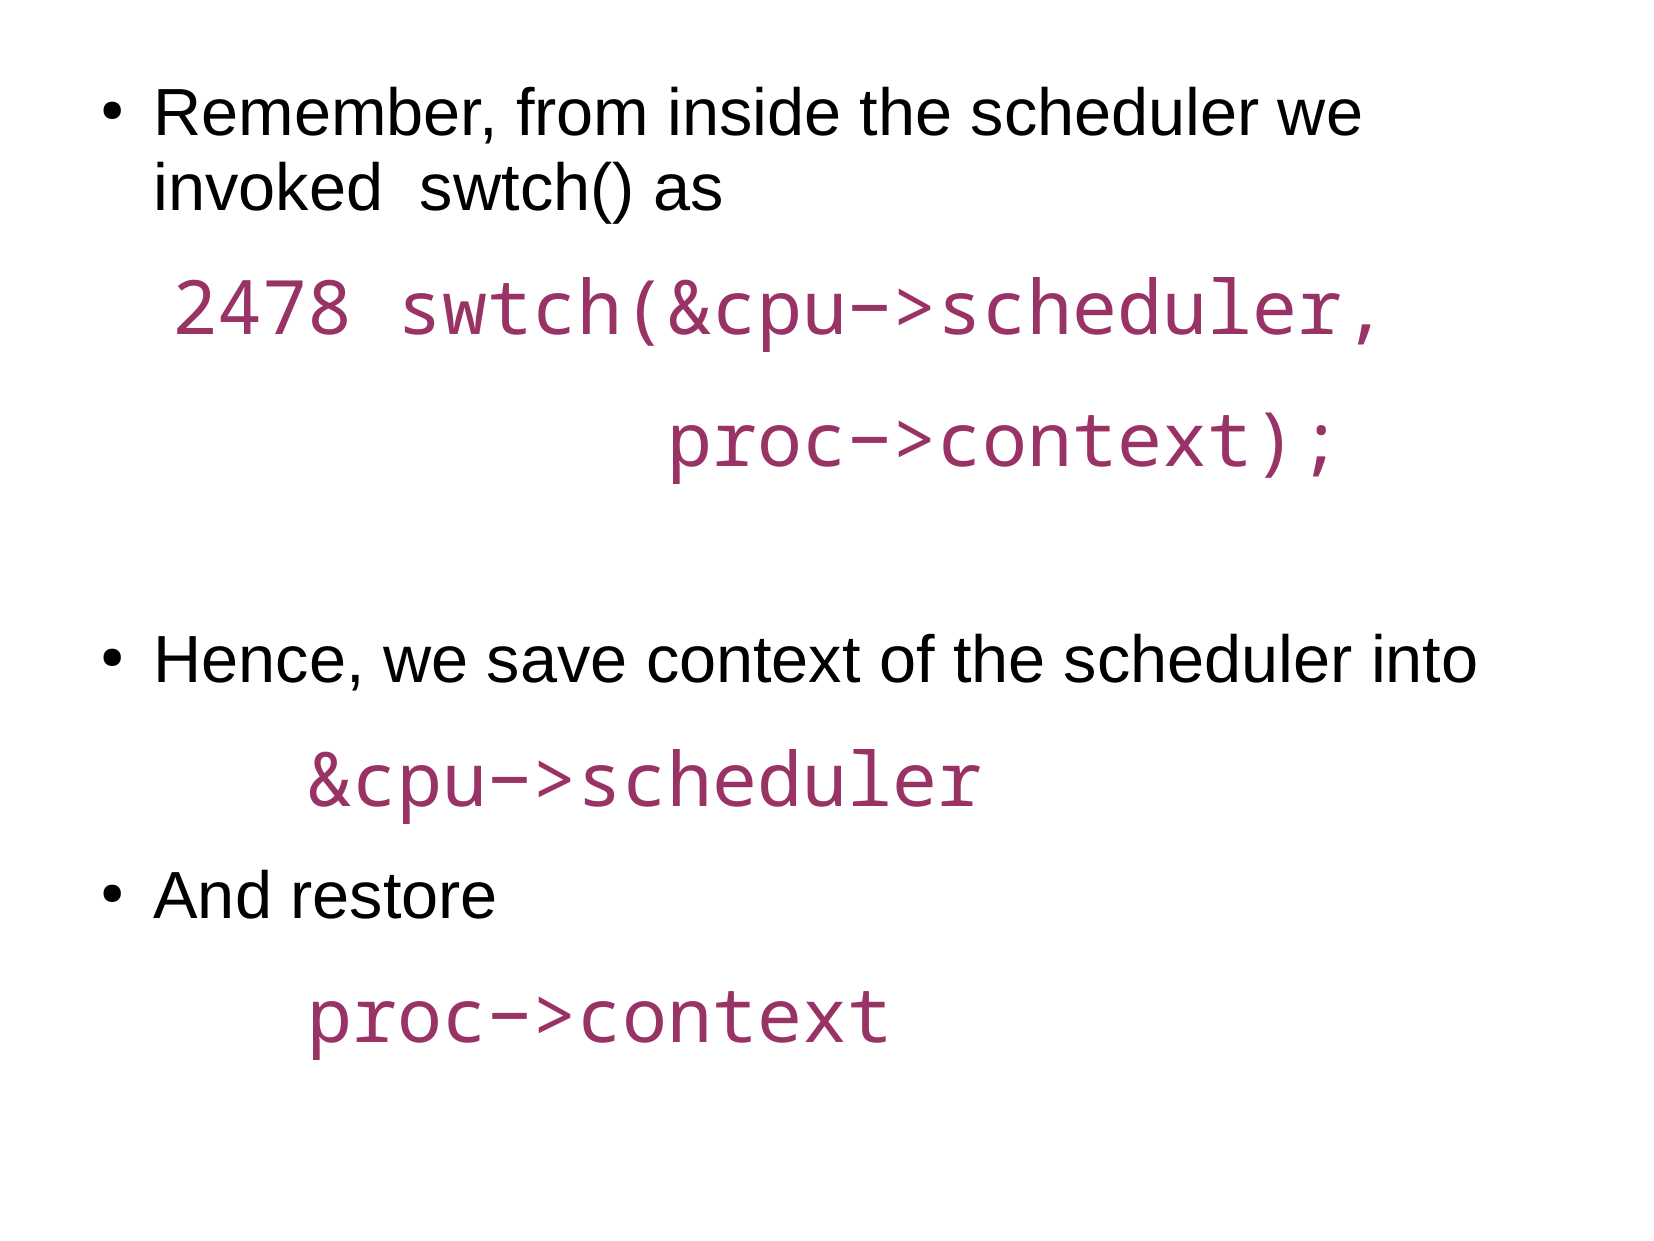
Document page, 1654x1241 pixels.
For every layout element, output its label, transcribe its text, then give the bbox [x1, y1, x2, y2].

list Remember, from inside the scheduler we invoked swtch() as 2478 swtch(&cpu−>scheduler, proc−>context); Hence, we save context of the scheduler into &cpu−>scheduler And restore proc−>context [82, 75, 1571, 1163]
